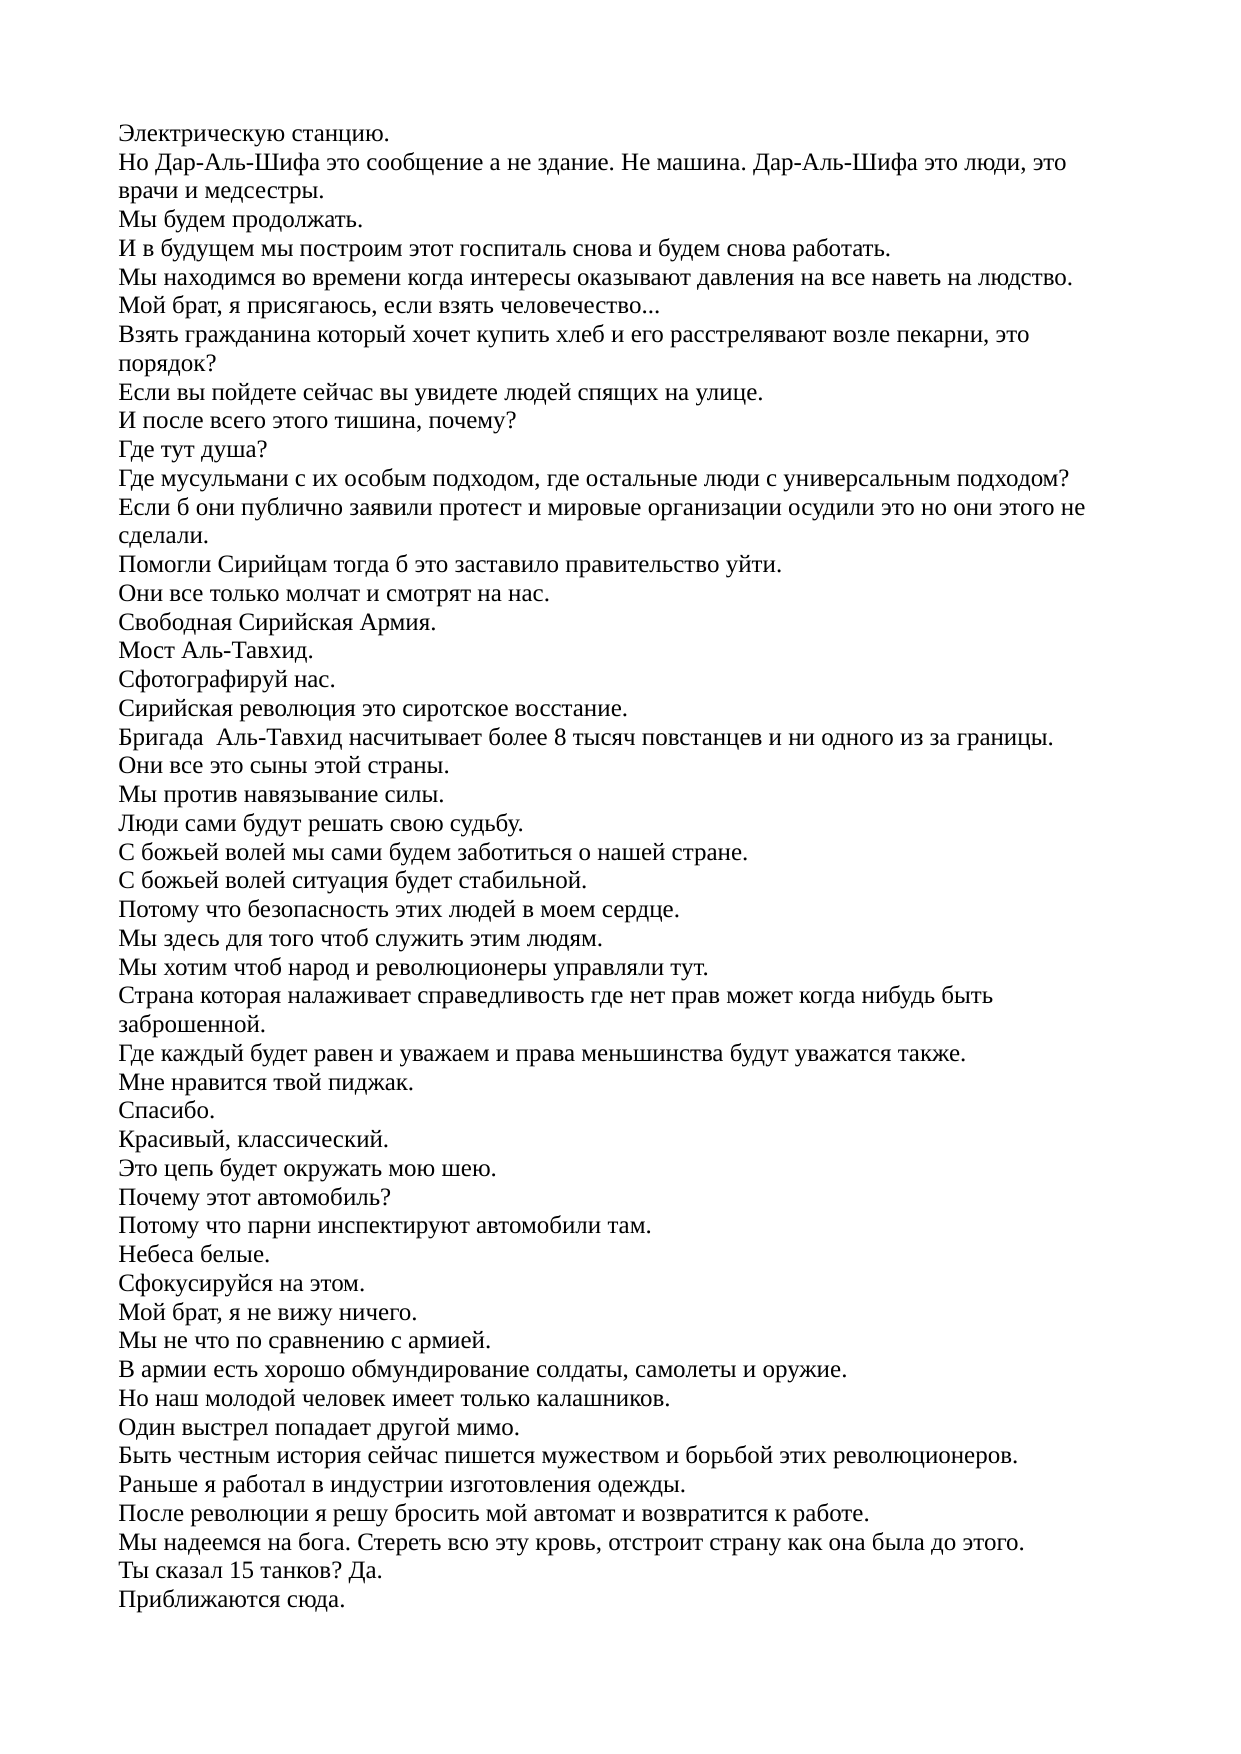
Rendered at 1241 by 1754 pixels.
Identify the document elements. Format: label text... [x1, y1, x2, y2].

text Это цепь будет окружать мою шею. [118, 1153, 1122, 1182]
text Мой брат, я присягаюсь, если взять человечество... [118, 291, 1122, 319]
text Помогли Сирийцам тогда б это заставило правительство уйти. [118, 549, 1122, 578]
text Мой брат, я не вижу ничего. [118, 1297, 1122, 1326]
text После революции я решу бросить мой автомат и возвратится к работе. [118, 1498, 1122, 1527]
text Мне нравится твой пиджак. [118, 1067, 1122, 1096]
text Мы находимся во времени когда интересы оказывают давления на все наветь на людство. [118, 262, 1122, 291]
text Они все это сыны этой страны. [118, 751, 1122, 779]
text Приближаются сюда. [118, 1584, 1122, 1613]
text С божьей волей ситуация будет стабильной. [118, 866, 1122, 894]
text Раньше я работал в индустрии изготовления одежды. [118, 1469, 1122, 1498]
text И в будущем мы построим этот госпиталь снова и будем снова работать. [118, 233, 1122, 262]
text Потому что парни инспектируют автомобили там. [118, 1211, 1122, 1239]
text Электрическую станцию. [118, 118, 1122, 147]
text Мы здесь для того чтоб служить этим людям. [118, 923, 1122, 952]
text Быть честным история сейчас пишется мужеством и борьбой этих революционеров. [118, 1441, 1122, 1469]
text Они все только молчат и смотрят на нас. [118, 578, 1122, 607]
text Потому что безопасность этих людей в моем сердце. [118, 894, 1122, 923]
text Почему этот автомобиль? [118, 1182, 1122, 1211]
text Мы не что по сравнению с армией. [118, 1326, 1122, 1354]
text В армии есть хорошо обмундирование солдаты, самолеты и оружие. [118, 1354, 1122, 1383]
text Люди сами будут решать свою судьбу. [118, 808, 1122, 837]
text Если б они публично заявили протест и мировые организации осудили это но они этого не сделали. [118, 492, 1122, 549]
text Один выстрел попадает другой мимо. [118, 1412, 1122, 1441]
text Сирийская революция это сиротское восстание. [118, 693, 1122, 722]
text Взять гражданина который хочет купить хлеб и его расстрелявают возле пекарни, это порядок? [118, 319, 1122, 377]
text Но наш молодой человек имеет только калашников. [118, 1383, 1122, 1412]
text Небеса белые. [118, 1239, 1122, 1268]
text Но Дар-Аль-Шифа это сообщение а не здание. Не машина. Дар-Аль-Шифа это люди, это врачи и медсестры. [118, 147, 1122, 204]
text Где тут душа? [118, 434, 1122, 463]
text Красивый, классический. [118, 1124, 1122, 1153]
text Мы надеемся на бога. Стереть всю эту кровь, отстроит страну как она была до этого. [118, 1527, 1122, 1556]
text Сфотографируй нас. [118, 664, 1122, 693]
text С божьей волей мы сами будем заботиться о нашей стране. [118, 837, 1122, 866]
text Свободная Сирийская Армия. [118, 607, 1122, 636]
text Спасибо. [118, 1096, 1122, 1124]
text Ты сказал 15 танков? Да. [118, 1556, 1122, 1584]
text Где каждый будет равен и уважаем и права меньшинства будут уважатся также. [118, 1038, 1122, 1067]
text И после всего этого тишина, почему? [118, 406, 1122, 434]
text Страна которая налаживает справедливость где нет прав может когда нибудь быть заброшенной. [118, 981, 1122, 1038]
text Где мусульмани с их особым подходом, где остальные люди с универсальным подходом? [118, 463, 1122, 492]
text Мы будем продолжать. [118, 204, 1122, 233]
text Если вы пойдете сейчас вы увидете людей спящих на улице. [118, 377, 1122, 406]
text Мы хотим чтоб народ и революционеры управляли тут. [118, 952, 1122, 981]
text Мы против навязывание силы. [118, 779, 1122, 808]
text Бригада Аль-Тавхид насчитывает более 8 тысяч повстанцев и ни одного из за границы. [118, 722, 1122, 751]
text Мост Аль-Тавхид. [118, 636, 1122, 664]
text Сфокусируйся на этом. [118, 1268, 1122, 1297]
